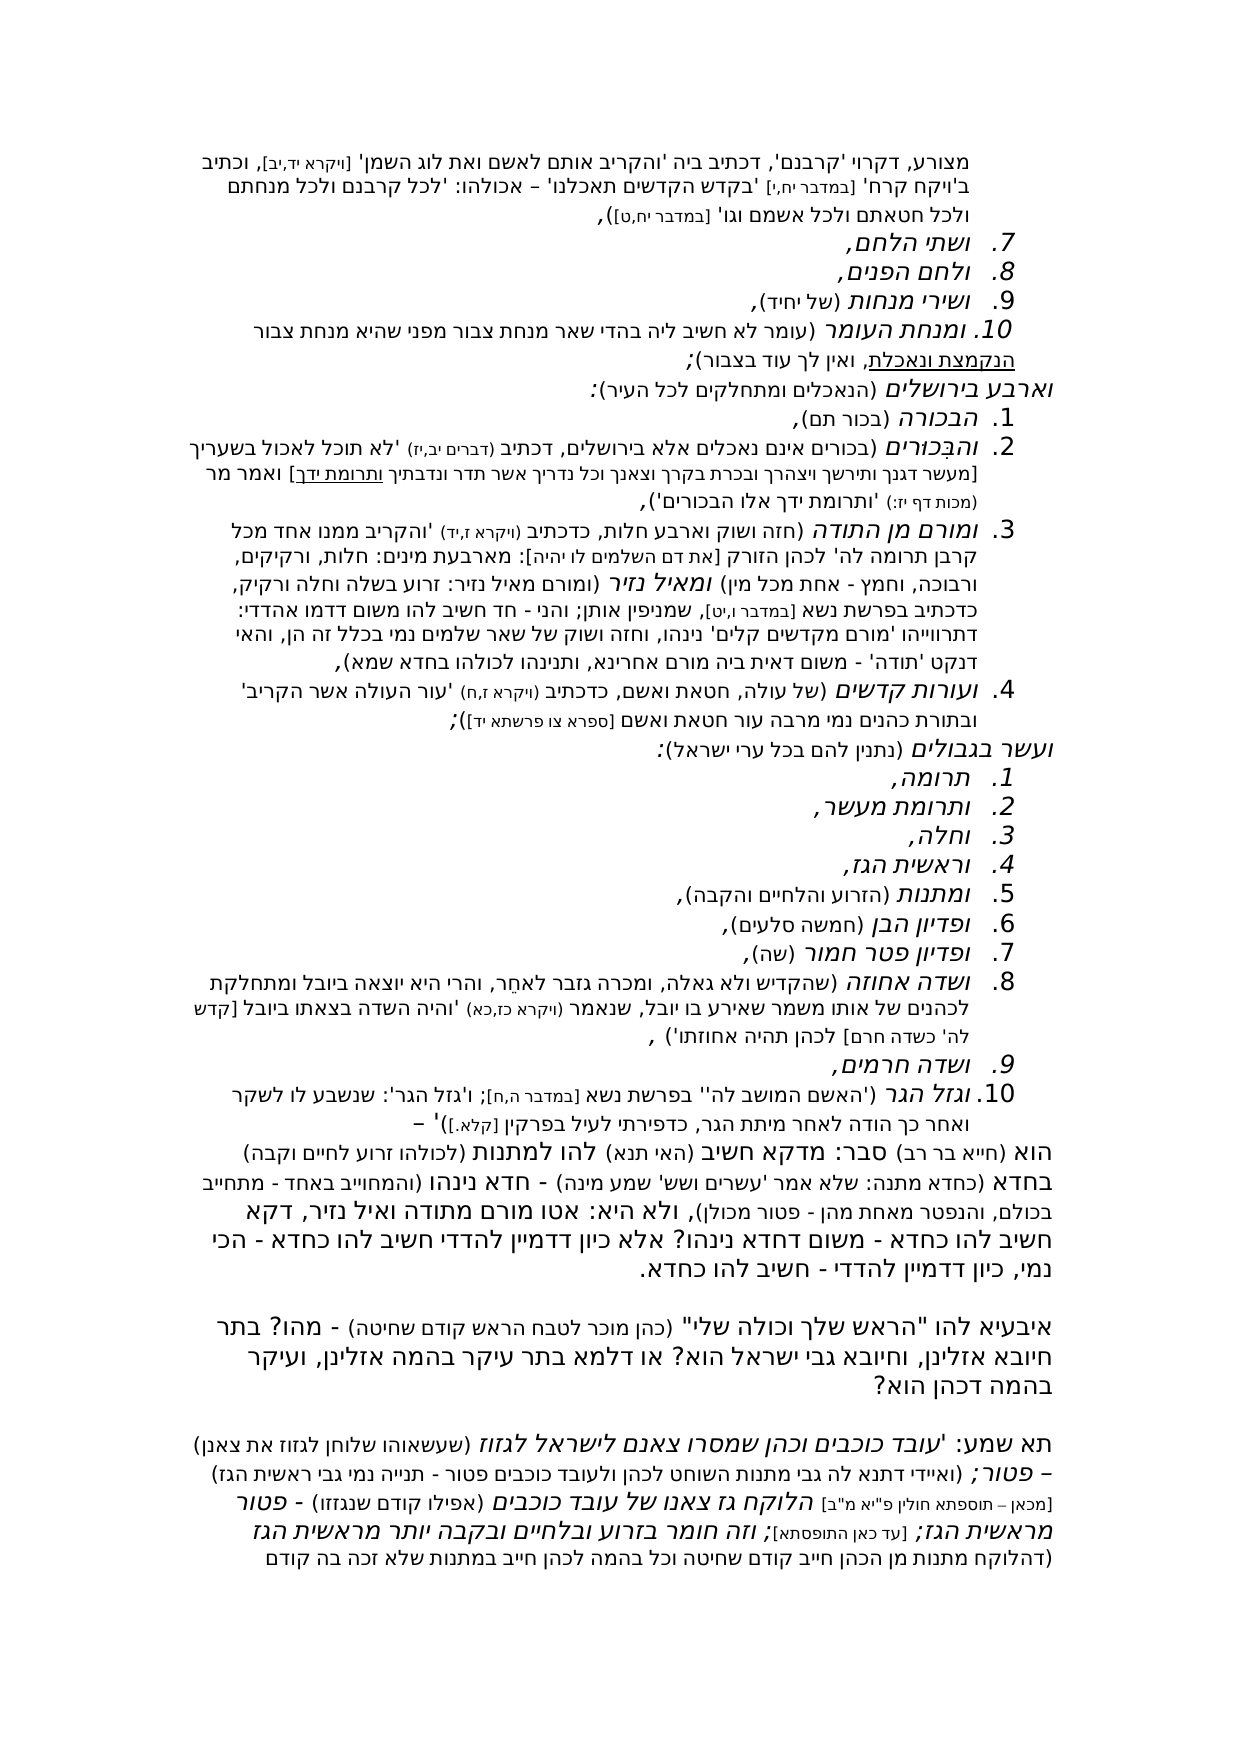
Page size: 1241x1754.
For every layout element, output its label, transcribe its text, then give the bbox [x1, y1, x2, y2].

list ושתי הלחם, [187, 228, 1015, 257]
list ולחם הפנים, [187, 257, 1015, 286]
text תא שמע: 'עובד כוכבים וכהן שמסרו צאנם לישראל לגזוז (שעשאוהו שלוחן לגזוז את צאנן) – פטור; (ואיידי דתנא לה גבי מתנות השוחט לכהן ולעובד כוכבים פטור - תנייה נמי גבי ראשית הגז) [מכאן – תוספתא חולין פ"יא מ"ב] הלוקח גז צאנו של עובד כוכבים (אפילו קודם שנגזזו) - פטור מראשית הגז; [עד כאן התופסתא]; וזה חומר בזרוע ובלחיים ובקבה יותר מראשית הגז (דהלוקח מתנות מן הכהן חייב קודם שחיטה וכל בהמה לכהן חייב במתנות שלא זכה בה קודם [187, 1429, 1053, 1570]
text 10. ומנחת העומר (עומר לא חשיב ליה בהדי שאר מנחת צבור מפני שהיא מנחת צבור הנקמצת ונאכלת, ואין לך עוד בצבור); [187, 315, 1015, 374]
list והבִּכוּרים (בכורים אינם נאכלים אלא בירושלים, דכתיב (דברים יב,יז) 'לא תוכל לאכול בשעריך [מעשר דגנך ותירשך ויצהרך ובכרת בקרך וצאנך וכל נדריך אשר תדר ונדבתיך ותרומת ידך] ואמר מר (מכות דף יז:) 'ותרומת ידך אלו הבכורים'), [187, 432, 1015, 515]
list ושדה חרמים, [187, 1050, 1015, 1079]
list וראשית הגז, [187, 851, 1015, 880]
list ופדיון הבן (חמשה סלעים), [187, 909, 1015, 938]
list ועורות קדשים (של עולה, חטאת ואשם, כדכתיב (ויקרא ז,ח) 'עור העולה אשר הקריב' ובתורת כהנים נמי מרבה עור חטאת ואשם [ספרא צו פרשתא יד]); [187, 676, 1015, 734]
list ופדיון פטר חמור (שה), [187, 938, 1015, 967]
list ומורם מן התודה (חזה ושוק וארבע חלות, כדכתיב (ויקרא ז,יד) 'והקריב ממנו אחד מכל קרבן תרומה לה' לכהן הזורק [את דם השלמים לו יהיה]: מארבעת מינים: חלות, ורקיקים, ורבוכה, וחמץ - אחת מכל מין) ומאיל נזיר (ומורם מאיל נזיר: זרוע בשלה וחלה ורקיק, כדכתיב בפרשת נשא [במדבר ו,יט], שמניפין אותן; והני - חד חשיב להו משום דדמו אהדדי: דתרווייהו 'מורם מקדשים קלים' נינהו, וחזה ושוק של שאר שלמים נמי בכלל זה הן, והאי דנקט 'תודה' - משום דאית ביה מורם אחרינא, ותנינהו לכולהו בחדא שמא), [187, 515, 1015, 676]
list מצורע, דקרוי 'קרבנם', דכתיב ביה 'והקריב אותם לאשם ואת לוג השמן' [ויקרא יד,יב], וכתיב ב'ויקח קרח' [במדבר יח,י] 'בקדש הקדשים תאכלנו' – אכולהו: 'לכל קרבנם ולכל מנחתם ולכל חטאתם ולכל אשמם וגו' [במדבר יח,ט]), [187, 150, 1015, 228]
list ושדה אחוזה (שהקדיש ולא גאלה, ומכרה גזבר לאחֵר, והרי היא יוצאה ביובל ומתחלקת לכהנים של אותו משמר שאירע בו יובל, שנאמר (ויקרא כז,כא) 'והיה השדה בצאתו ביובל [קדש לה' כשדה חרם] לכהן תהיה אחוזתו') , [187, 967, 1015, 1050]
list ומתנות (הזרוע והלחיים והקבה), [187, 880, 1015, 909]
text הוא (חייא בר רב) סבר: מדקא חשיב (האי תנא) להו למתנות (לכולהו זרוע לחיים וקבה) בחדא (כחדא מתנה: שלא אמר 'עשרים ושש' שמע מינה) - חדא נינהו (והמחוייב באחד - מתחייב בכולם, והנפטר מאחת מהן - פטור מכולן), ולא היא: אטו מורם מתודה ואיל נזיר, דקא חשיב להו כחדא - משום דחדא נינהו? אלא כיון דדמיין להדדי חשיב להו כחדא - הכי נמי, כיון דדמיין להדדי - חשיב להו כחדא. [187, 1137, 1053, 1284]
list ותרומת מעשר, [187, 792, 1015, 821]
text איבעיא להו "הראש שלך וכולה שלי" (כהן מוכר לטבח הראש קודם שחיטה) - מהו? בתר חיובא אזלינן, וחיובא גבי ישראל הוא? או דלמא בתר עיקר בהמה אזלינן, ועיקר בהמה דכהן הוא? [187, 1312, 1053, 1400]
list וגזל הגר ('האשם המושב לה'' בפרשת נשא [במדבר ה,ח]; ו'גזל הגר': שנשבע לו לשקר ואחר כך הודה לאחר מיתת הגר, כדפירתי לעיל בפרקין [קלא.])' – [187, 1079, 1015, 1137]
list תרומה, [187, 763, 1015, 792]
list וחלה, [187, 821, 1015, 851]
list הבכורה (בכור תם), [187, 403, 1015, 432]
list ושירי מנחות (של יחיד), [187, 286, 1015, 315]
text וארבע בירושלים (הנאכלים ומתחלקים לכל העיר): [187, 374, 1053, 403]
text ועשר בגבולים (נתנין להם בכל ערי ישראל): [187, 734, 1053, 763]
